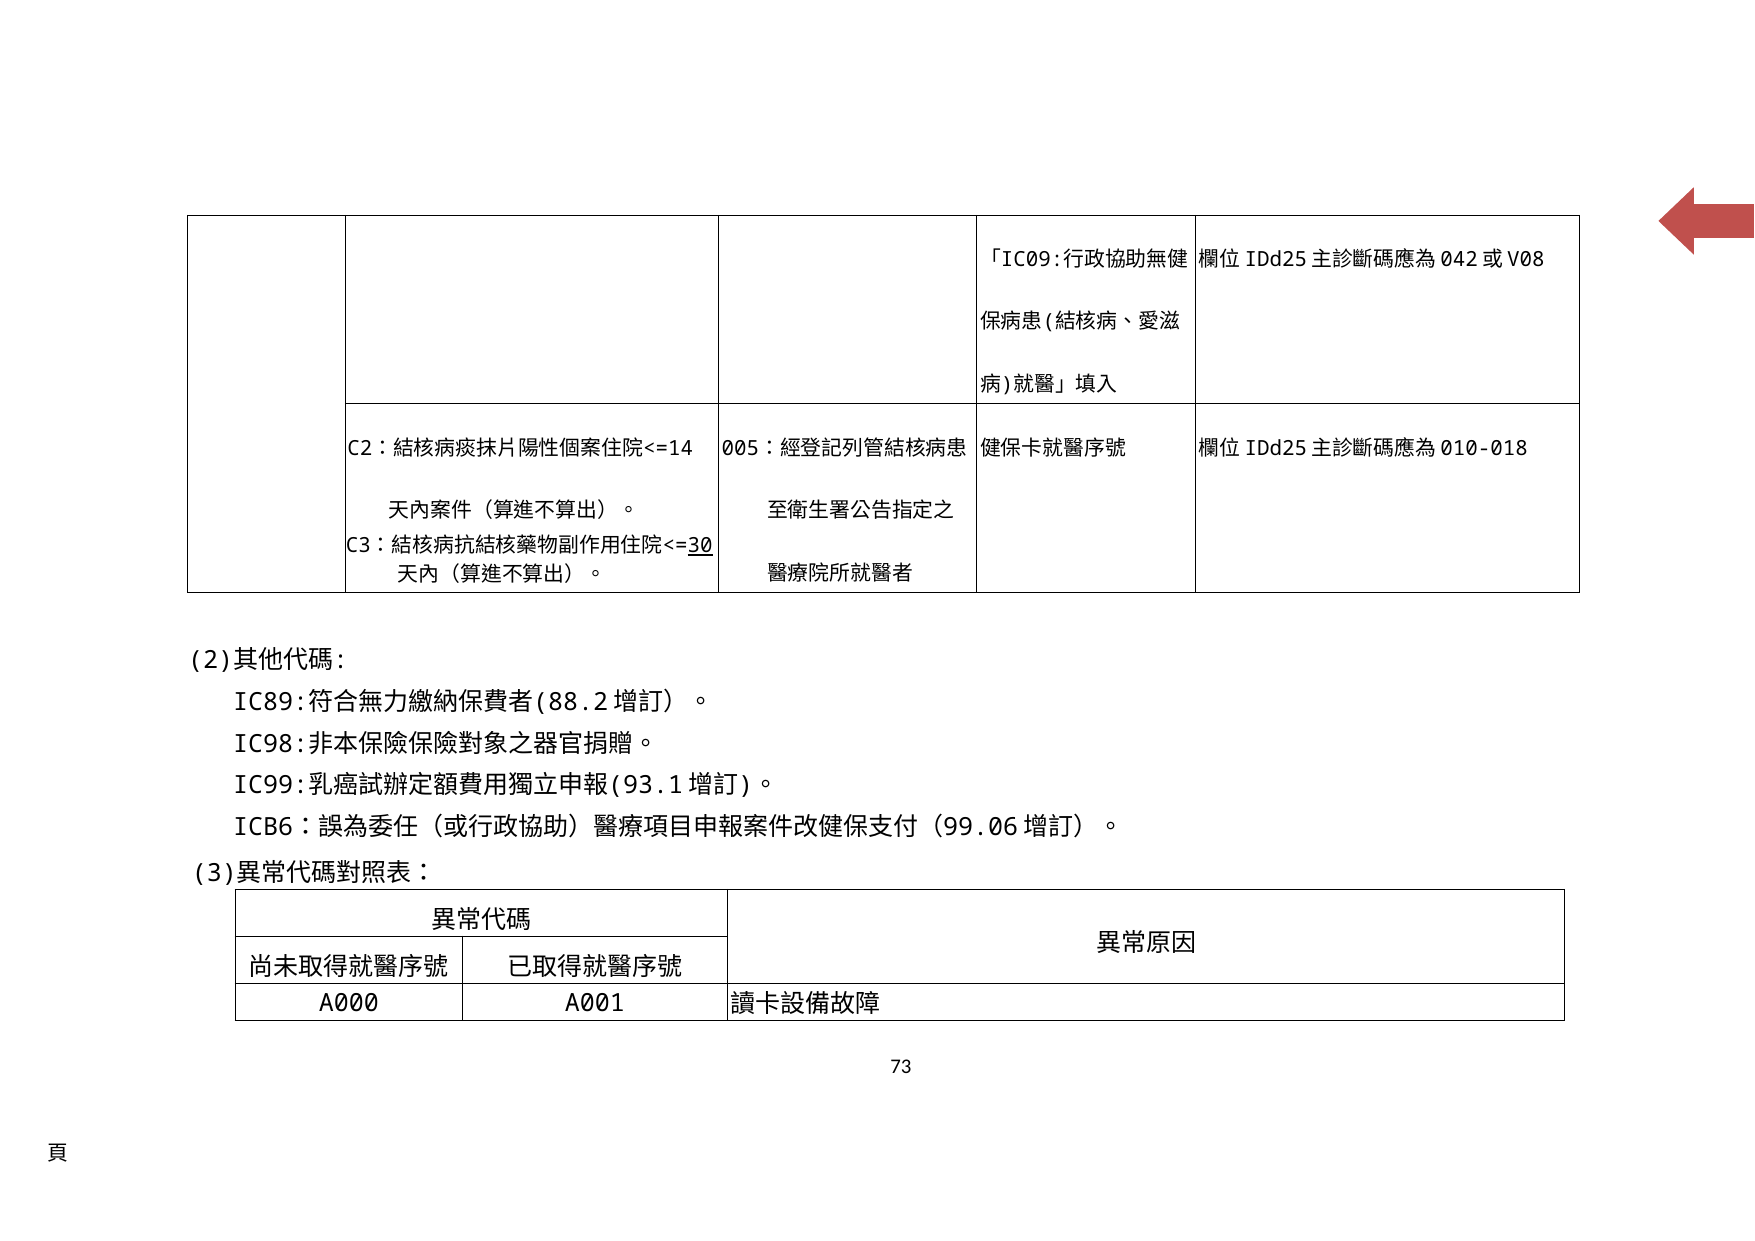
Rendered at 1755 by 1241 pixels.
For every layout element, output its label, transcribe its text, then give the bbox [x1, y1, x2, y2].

table_cell (2)其他代碼: IC89:符合無力繳納保費者(88.2增訂）。 IC98:非本保險保險對象之器官捐贈。 IC99:乳癌試辦定額費用獨立申報(93.1增訂)。 ICB6：誤為委任（或行政協助）醫療項目申報案件改健保支付（99.06增訂）。 (3)異常代碼對照表： [177, 215, 1609, 1021]
table_header 異常代碼 [236, 890, 727, 936]
table_cell C2：結核病痰抹片陽性個案住院<=14天內案件（算進不算出）。 C3：結核病抗結核藥物副作用住院<=30天內（算進不算出）。 [346, 404, 718, 592]
table_cell 欄位IDd25主診斷碼應為042或V08 [1196, 216, 1579, 403]
table_cell 已取得就醫序號 [463, 937, 727, 982]
table_cell 讀卡設備故障 [728, 984, 1564, 1020]
table_cell A001 [463, 984, 727, 1020]
table_cell A000 [236, 984, 462, 1020]
table_cell [188, 216, 345, 592]
table_cell [719, 216, 976, 403]
table_cell 健保卡就醫序號 [977, 404, 1195, 592]
table_cell 005：經登記列管結核病患至衛生署公告指定之醫療院所就醫者 [719, 404, 976, 592]
table_cell 尚未取得就醫序號 [236, 937, 462, 982]
table_cell 「IC09:行政協助無健保病患(結核病、愛滋病)就醫」填入 [977, 216, 1195, 403]
table_cell 欄位IDd25主診斷碼應為010-018 [1196, 404, 1579, 592]
table_header 異常原因 [728, 890, 1564, 982]
table_cell [346, 216, 718, 403]
